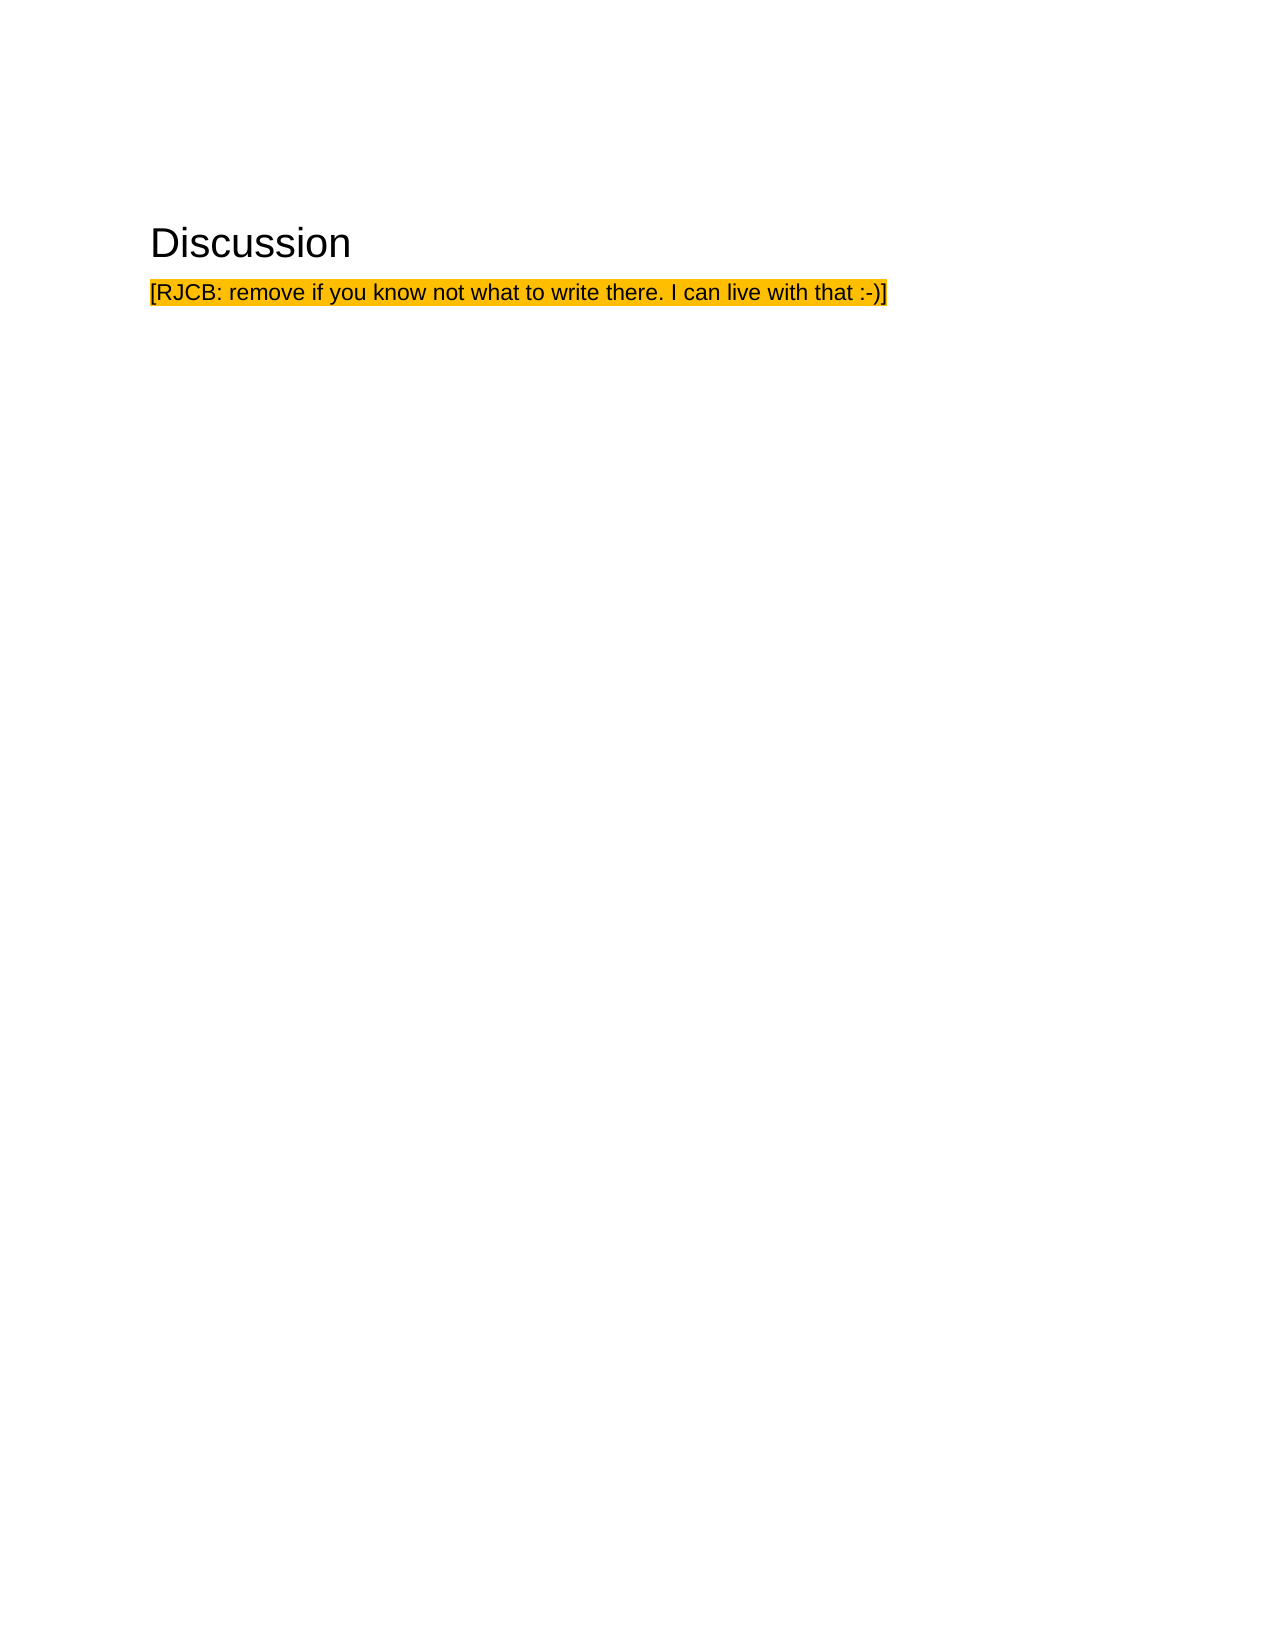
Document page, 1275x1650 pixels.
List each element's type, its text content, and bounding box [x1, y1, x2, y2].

text [RJCB: remove if you know not what to write there. I can live with that :-)] [150, 279, 1125, 306]
subtitle Discussion [150, 219, 1125, 267]
